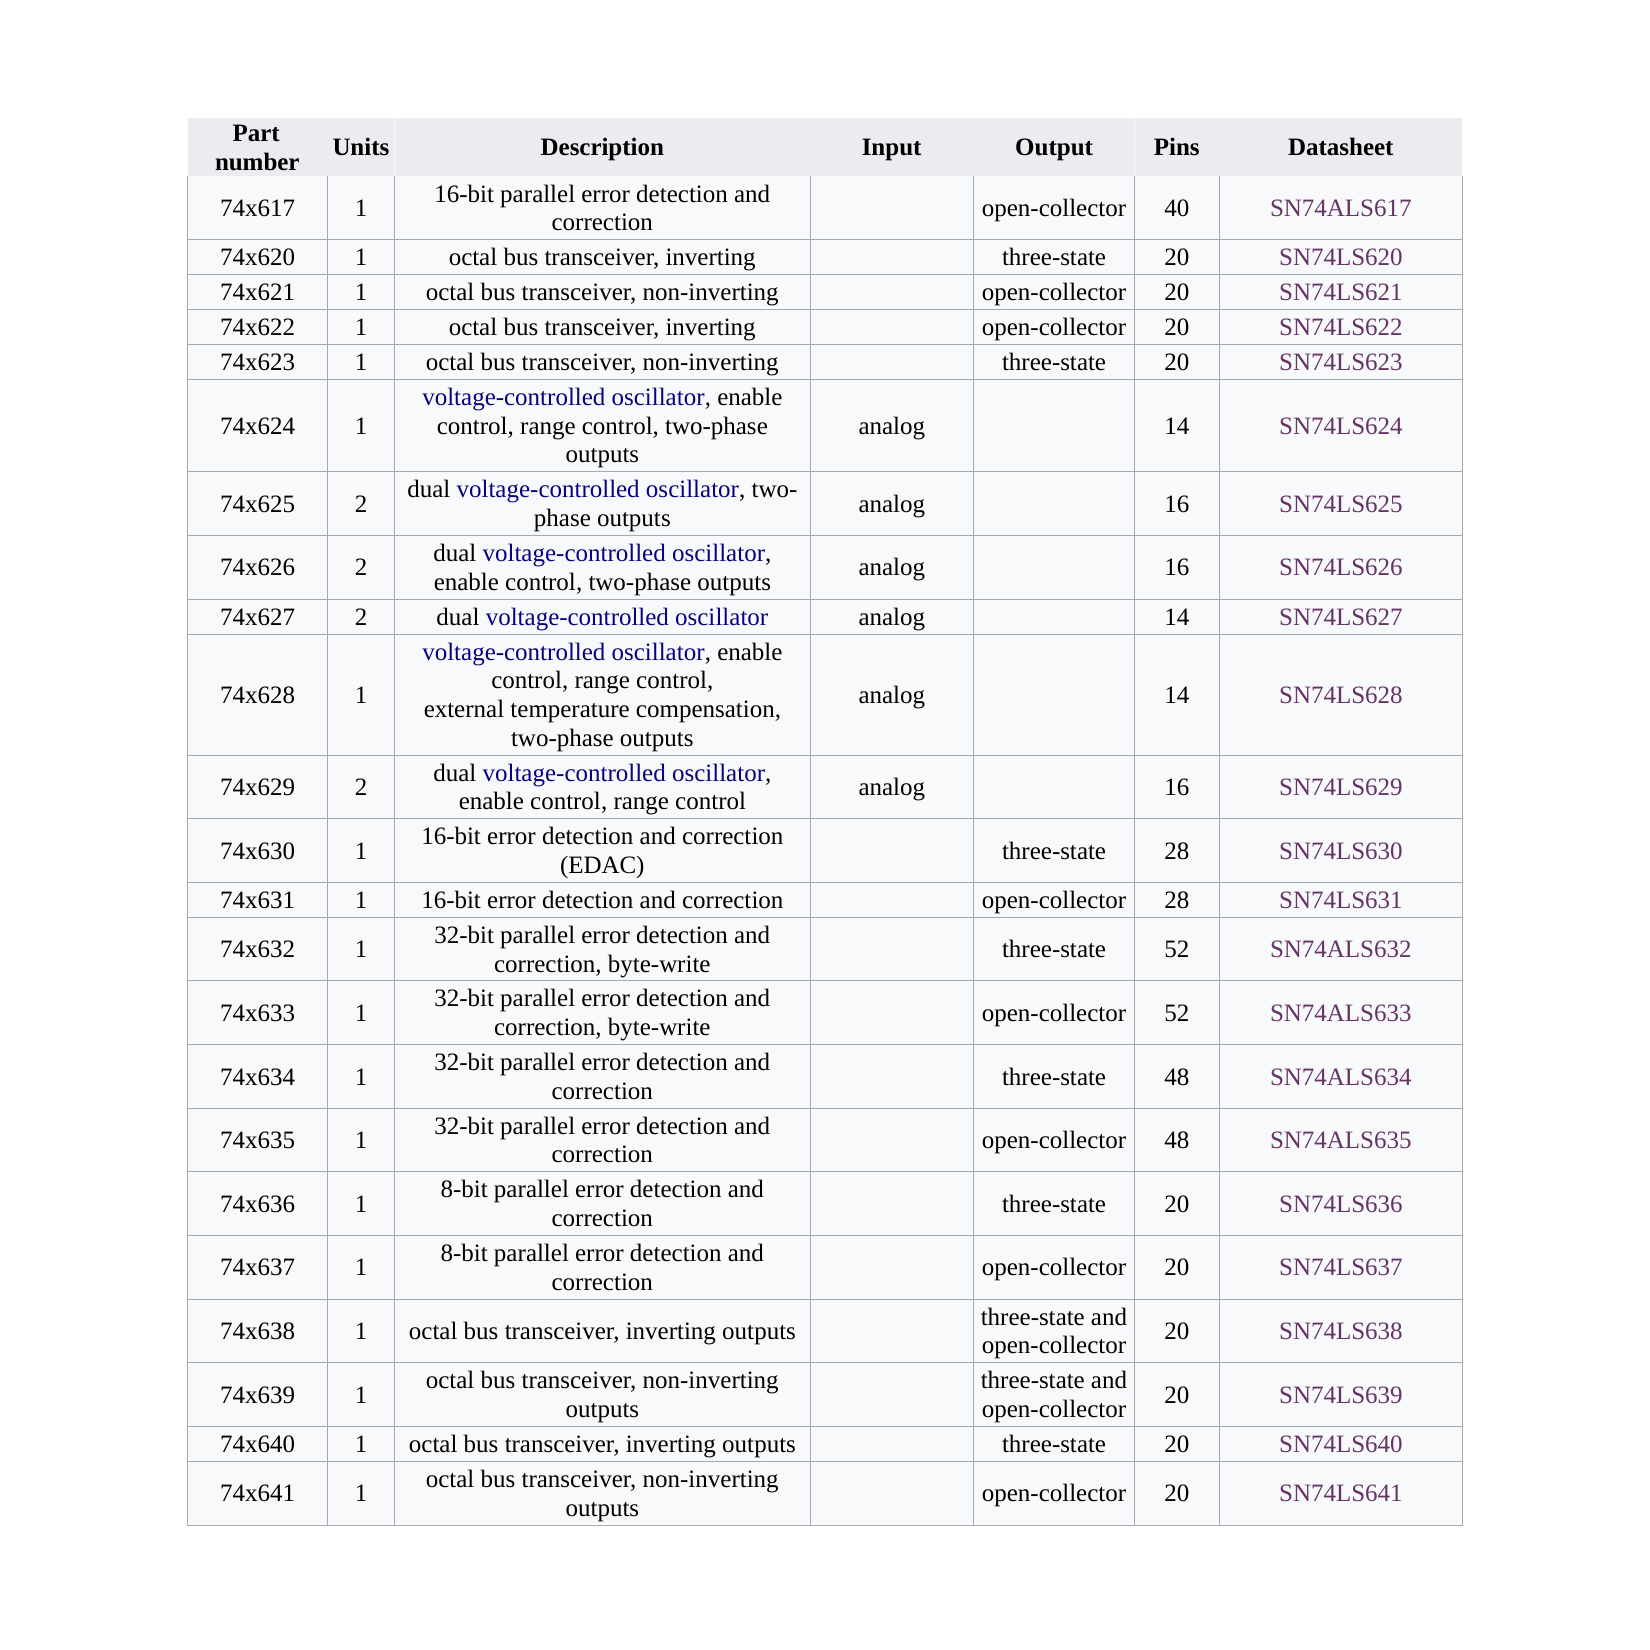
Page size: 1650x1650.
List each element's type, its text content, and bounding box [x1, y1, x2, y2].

table_cell SN74LS641 [1220, 1462, 1462, 1524]
table_cell analog [811, 472, 973, 535]
table_cell SN74LS626 [1220, 536, 1462, 598]
table_cell [811, 981, 973, 1044]
table_cell octal bus transceiver, inverting [395, 240, 810, 274]
table_cell 20 [1135, 310, 1219, 344]
table_cell 1 [328, 981, 394, 1044]
table_cell three-state and open-collector [974, 1363, 1134, 1426]
table_cell analog [811, 600, 973, 633]
table_cell SN74LS625 [1220, 472, 1462, 535]
table_cell three-state and open-collector [974, 1300, 1134, 1362]
table_cell 74x620 [188, 240, 327, 274]
table_cell 20 [1135, 1462, 1219, 1524]
table_cell 20 [1135, 1363, 1219, 1426]
table_cell [811, 240, 973, 274]
table_cell 1 [328, 310, 394, 344]
table_cell open-collector [974, 1109, 1134, 1171]
table_cell 1 [328, 819, 394, 882]
table_cell SN74LS624 [1220, 380, 1462, 471]
table_cell octal bus transceiver, non-inverting [395, 345, 810, 379]
table_cell [811, 819, 973, 882]
table_cell SN74LS622 [1220, 310, 1462, 344]
table_cell SN74LS640 [1220, 1427, 1462, 1461]
table_cell 14 [1135, 600, 1219, 633]
table_cell [811, 1172, 973, 1235]
table_cell 74x637 [188, 1236, 327, 1299]
table_cell three-state [974, 819, 1134, 882]
table_cell 74x626 [188, 536, 327, 598]
table_header Output [973, 118, 1134, 176]
table_cell 16 [1135, 472, 1219, 535]
table_header Description [395, 118, 810, 176]
table_cell 1 [328, 380, 394, 471]
table_cell analog [811, 536, 973, 598]
table_cell 74x630 [188, 819, 327, 882]
table_cell 74x625 [188, 472, 327, 535]
table_cell 28 [1135, 883, 1219, 917]
table_cell 48 [1135, 1045, 1219, 1108]
table_cell octal bus transceiver, non-inverting outputs [395, 1462, 810, 1524]
table_cell 74x627 [188, 600, 327, 633]
table_cell [811, 1300, 973, 1362]
table_cell 1 [328, 635, 394, 754]
table_cell 74x617 [188, 176, 327, 239]
table_cell 1 [328, 918, 394, 980]
table_cell [811, 1045, 973, 1108]
table_cell 74x632 [188, 918, 327, 980]
table_cell [811, 1109, 973, 1171]
table_cell 16 [1135, 536, 1219, 598]
table_cell 32-bit parallel error detection and correction [395, 1045, 810, 1108]
table_cell dual voltage-controlled oscillator [395, 600, 810, 633]
table_cell octal bus transceiver, inverting outputs [395, 1300, 810, 1362]
table_cell octal bus transceiver, inverting [395, 310, 810, 344]
table_cell [974, 635, 1134, 754]
table_cell 74x636 [188, 1172, 327, 1235]
table_cell SN74LS627 [1220, 600, 1462, 633]
table_cell open-collector [974, 1462, 1134, 1524]
table_cell 2 [328, 600, 394, 633]
table_cell three-state [974, 240, 1134, 274]
table_header Pins [1135, 118, 1219, 176]
table_cell 74x634 [188, 1045, 327, 1108]
table_cell SN74ALS635 [1220, 1109, 1462, 1171]
table_cell SN74LS628 [1220, 635, 1462, 754]
table_cell 8-bit parallel error detection and correction [395, 1236, 810, 1299]
table_cell 14 [1135, 635, 1219, 754]
table_cell [811, 176, 973, 239]
table_cell open-collector [974, 176, 1134, 239]
table_cell 1 [328, 1172, 394, 1235]
table_cell 32-bit parallel error detection and correction, byte-write [395, 981, 810, 1044]
table_cell 74x635 [188, 1109, 327, 1171]
table_cell 1 [328, 176, 394, 239]
table_cell [811, 1363, 973, 1426]
table_header Datasheet [1219, 118, 1462, 176]
table_cell 20 [1135, 345, 1219, 379]
table_cell [974, 472, 1134, 535]
table_cell octal bus transceiver, non-inverting [395, 275, 810, 309]
table_cell 48 [1135, 1109, 1219, 1171]
table_cell three-state [974, 1172, 1134, 1235]
table_cell [811, 883, 973, 917]
table_cell [974, 536, 1134, 598]
table_cell 74x641 [188, 1462, 327, 1524]
table_cell SN74LS636 [1220, 1172, 1462, 1235]
table_cell voltage-controlled oscillator, enable control, range control, external temperature compensation, two-phase outputs [395, 635, 810, 754]
table_cell open-collector [974, 883, 1134, 917]
table_cell 74x639 [188, 1363, 327, 1426]
table_cell 16-bit error detection and correction (EDAC) [395, 819, 810, 882]
table_cell SN74ALS634 [1220, 1045, 1462, 1108]
table_cell [974, 756, 1134, 818]
table_cell 1 [328, 1109, 394, 1171]
table_cell 20 [1135, 1236, 1219, 1299]
table_cell 8-bit parallel error detection and correction [395, 1172, 810, 1235]
table_cell [811, 310, 973, 344]
table_cell [811, 1462, 973, 1524]
table_cell [811, 275, 973, 309]
table_cell [811, 918, 973, 980]
table_cell SN74LS621 [1220, 275, 1462, 309]
table_cell SN74LS629 [1220, 756, 1462, 818]
table_cell [811, 1236, 973, 1299]
table_header Part number [188, 118, 327, 176]
table_cell open-collector [974, 1236, 1134, 1299]
table_cell SN74ALS633 [1220, 981, 1462, 1044]
table_cell 20 [1135, 275, 1219, 309]
table_cell three-state [974, 345, 1134, 379]
table_cell 1 [328, 1236, 394, 1299]
table_cell 74x628 [188, 635, 327, 754]
table_cell 32-bit parallel error detection and correction, byte-write [395, 918, 810, 980]
table_cell 16-bit error detection and correction [395, 883, 810, 917]
table_cell SN74LS637 [1220, 1236, 1462, 1299]
table_cell [974, 380, 1134, 471]
table_cell 52 [1135, 981, 1219, 1044]
table_cell SN74LS631 [1220, 883, 1462, 917]
table_cell 16-bit parallel error detection and correction [395, 176, 810, 239]
table_cell [811, 1427, 973, 1461]
table_cell 2 [328, 536, 394, 598]
table_cell 74x624 [188, 380, 327, 471]
table_cell octal bus transceiver, inverting outputs [395, 1427, 810, 1461]
table_cell three-state [974, 918, 1134, 980]
table_cell [811, 345, 973, 379]
table_cell 28 [1135, 819, 1219, 882]
table_cell 74x631 [188, 883, 327, 917]
table_cell 2 [328, 756, 394, 818]
table_cell three-state [974, 1427, 1134, 1461]
table_cell 2 [328, 472, 394, 535]
table_cell SN74LS620 [1220, 240, 1462, 274]
table_header Input [810, 118, 973, 176]
table_cell 1 [328, 345, 394, 379]
table_cell SN74LS639 [1220, 1363, 1462, 1426]
table_cell 20 [1135, 1300, 1219, 1362]
table_cell 52 [1135, 918, 1219, 980]
table_cell 1 [328, 1045, 394, 1108]
table_cell 1 [328, 1300, 394, 1362]
table_cell 20 [1135, 1427, 1219, 1461]
table_cell 74x629 [188, 756, 327, 818]
table_cell 32-bit parallel error detection and correction [395, 1109, 810, 1171]
table_cell 1 [328, 883, 394, 917]
table_cell 1 [328, 1462, 394, 1524]
table_cell 16 [1135, 756, 1219, 818]
table_cell SN74ALS617 [1220, 176, 1462, 239]
table_cell 20 [1135, 1172, 1219, 1235]
table_cell 1 [328, 240, 394, 274]
table_cell analog [811, 635, 973, 754]
table_cell 1 [328, 1427, 394, 1461]
table_cell 1 [328, 275, 394, 309]
table_cell SN74LS630 [1220, 819, 1462, 882]
table_cell open-collector [974, 275, 1134, 309]
table_cell SN74LS638 [1220, 1300, 1462, 1362]
table_cell 74x638 [188, 1300, 327, 1362]
table_cell octal bus transceiver, non-inverting outputs [395, 1363, 810, 1426]
table_cell [974, 600, 1134, 633]
table_cell 74x621 [188, 275, 327, 309]
table_cell open-collector [974, 981, 1134, 1044]
table_cell SN74ALS632 [1220, 918, 1462, 980]
table_cell 40 [1135, 176, 1219, 239]
table_cell dual voltage-controlled oscillator, enable control, range control [395, 756, 810, 818]
table_cell open-collector [974, 310, 1134, 344]
table_cell 74x633 [188, 981, 327, 1044]
table_cell 14 [1135, 380, 1219, 471]
table_cell analog [811, 380, 973, 471]
table_header Units [327, 118, 394, 176]
table_cell 74x623 [188, 345, 327, 379]
table_cell analog [811, 756, 973, 818]
table_cell three-state [974, 1045, 1134, 1108]
table_cell 1 [328, 1363, 394, 1426]
table_cell dual voltage-controlled oscillator, enable control, two-phase outputs [395, 536, 810, 598]
table_cell 20 [1135, 240, 1219, 274]
table_cell SN74LS623 [1220, 345, 1462, 379]
table_cell 74x622 [188, 310, 327, 344]
table_cell dual voltage-controlled oscillator, two-phase outputs [395, 472, 810, 535]
table_cell 74x640 [188, 1427, 327, 1461]
table_cell voltage-controlled oscillator, enable control, range control, two-phase outputs [395, 380, 810, 471]
